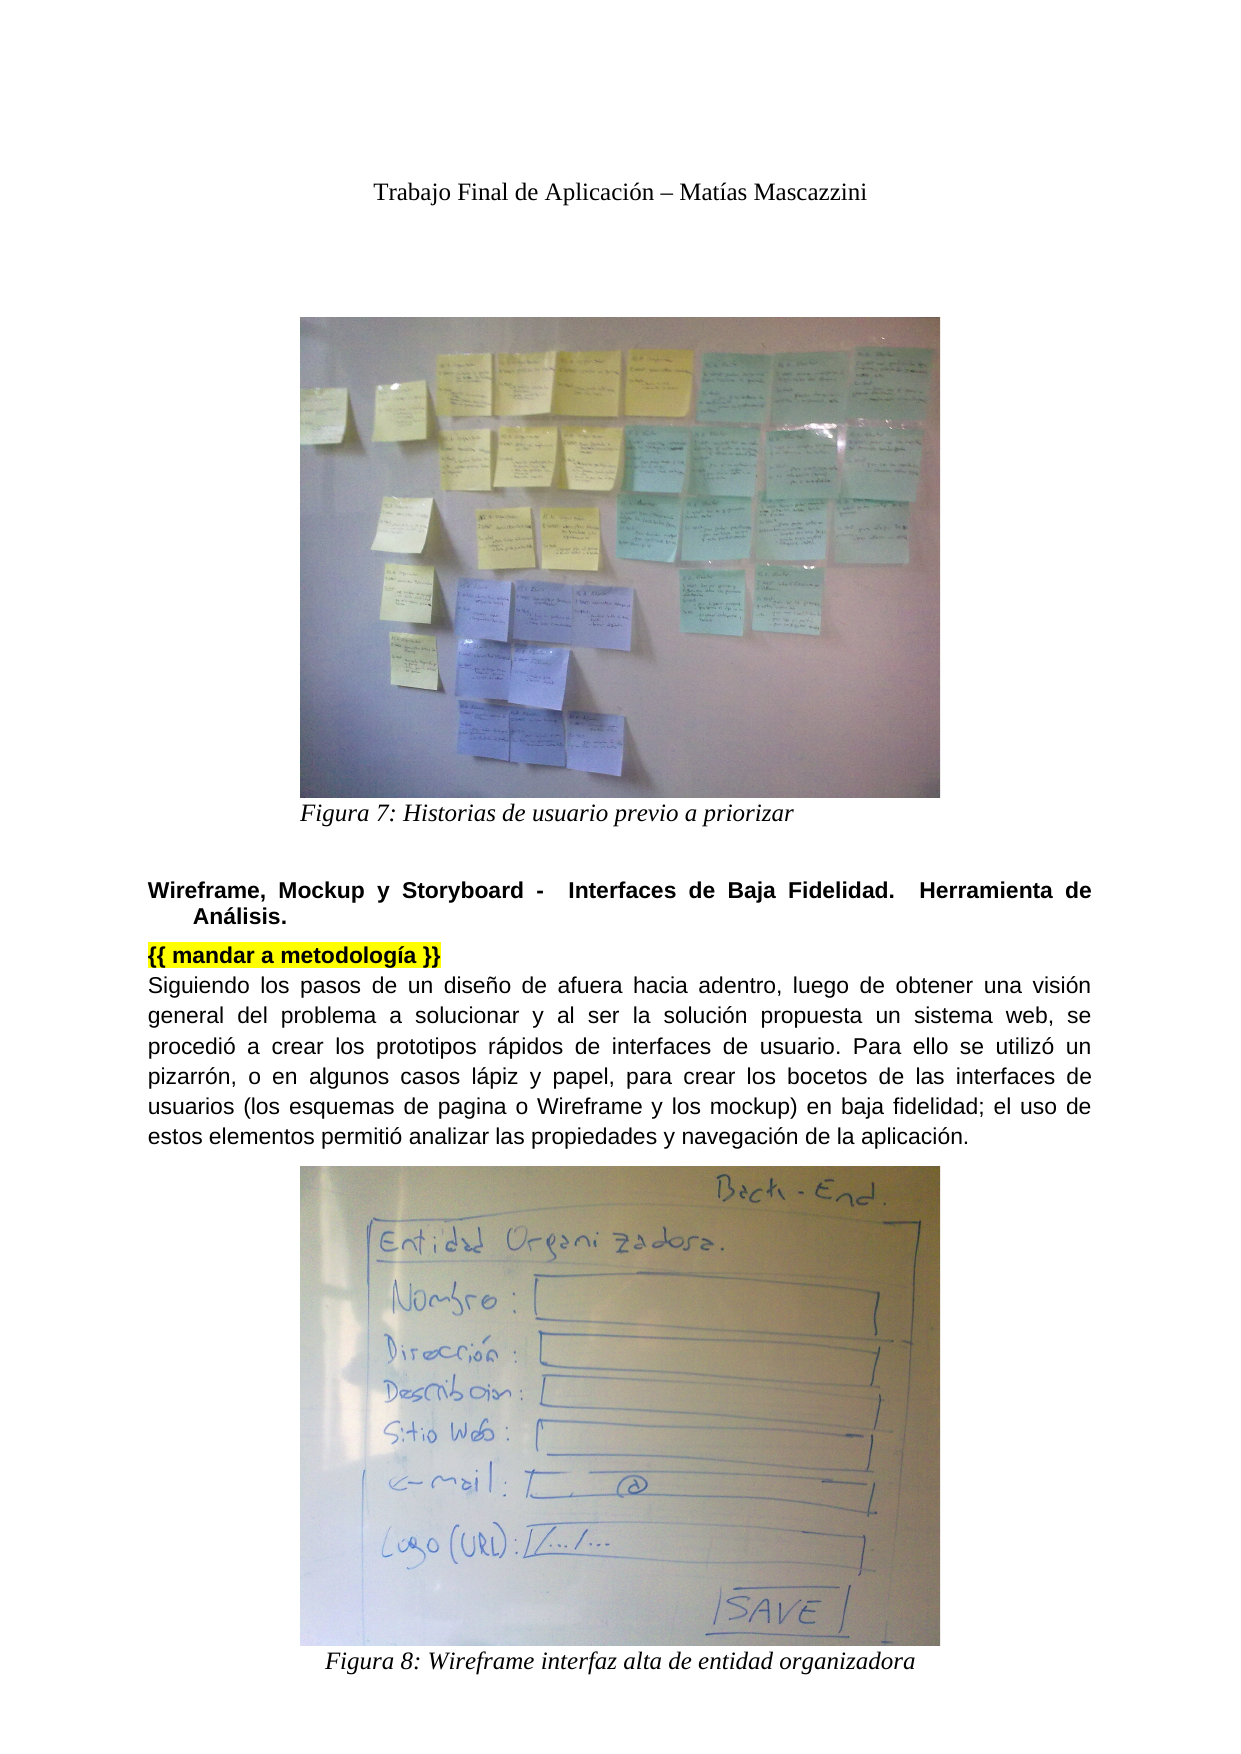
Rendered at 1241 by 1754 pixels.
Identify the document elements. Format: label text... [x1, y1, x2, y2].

text Siguiendo los pasos de un diseño de afuera hacia adentro, luego de obtener una visión general del problema a solucionar y al ser la solución propuesta un sistema web, se procedió a crear los prototipos rápidos de interfaces de usuario. Para ello se utilizó un pizarrón, o en algunos casos lápiz y papel, para crear los bocetos de las interfaces de usuarios (los esquemas de pagina o Wireframe y los mockup) en baja fidelidad; el uso de estos elementos permitió analizar las propiedades y navegación de la aplicación. [148, 972, 1093, 1149]
picture [300, 317, 941, 798]
text Figura 8: Wireframe interfaz alta de entidad organizadora [255, 1646, 985, 1675]
text Figura 7: Historias de usuario previo a priorizar [300, 798, 940, 827]
picture [300, 1166, 941, 1646]
subtitle Wireframe, Mockup y Storyboard - Interfaces de Baja Fidelidad. Herramienta de Análisis. [148, 877, 1093, 929]
text {{ mandar a metodología }} [148, 942, 1093, 968]
